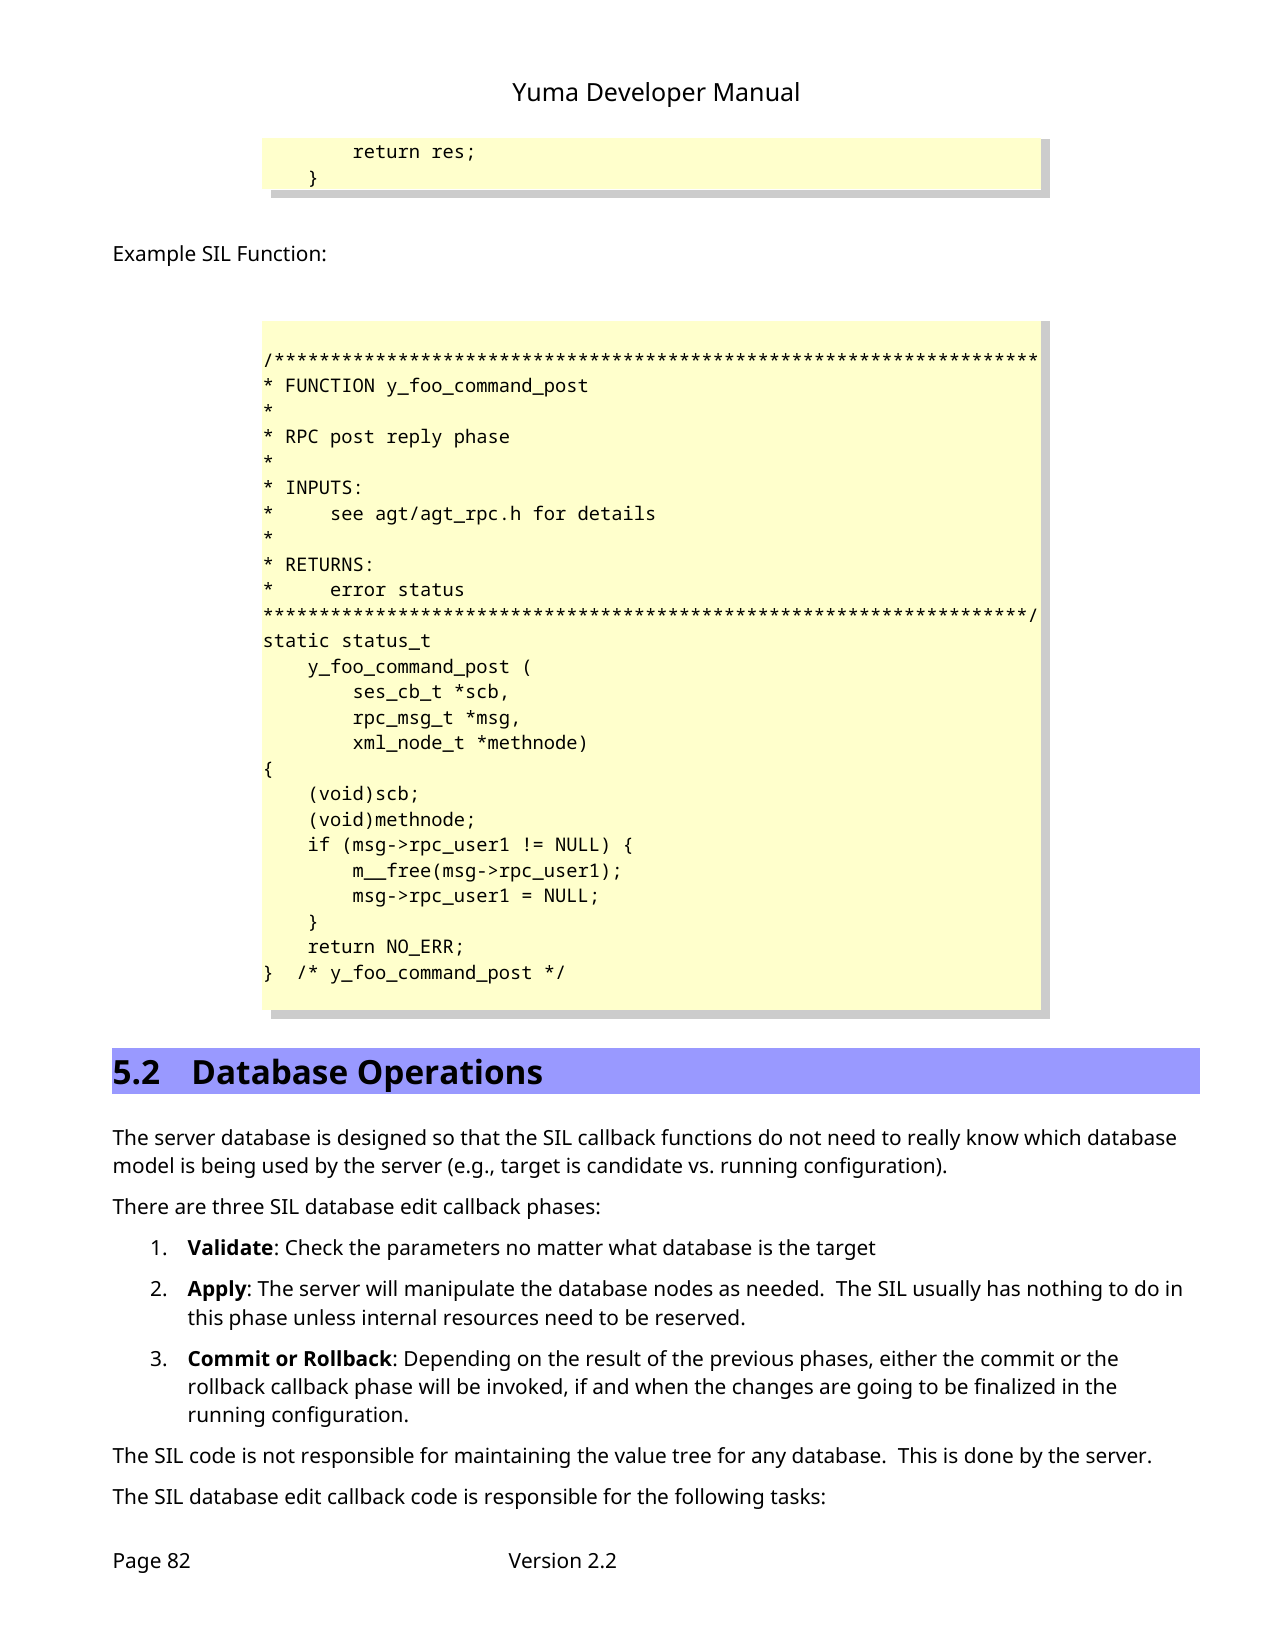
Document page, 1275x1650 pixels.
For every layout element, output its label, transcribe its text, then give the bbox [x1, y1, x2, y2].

text return res; [262, 138, 1041, 164]
text The server database is designed so that the SIL callback functions do not need to really know which database model is being used by the server (e.g., target is candidate vs. running configuration). [112, 1123, 1200, 1180]
text y_foo_command_post ( [262, 653, 1041, 679]
text (void)scb; [262, 781, 1041, 806]
text * [262, 526, 1041, 551]
subtitle Database Operations [112, 1048, 1200, 1094]
text There are three SIL database edit callback phases: [112, 1192, 1200, 1221]
text The SIL code is not responsible for maintaining the value tree for any database. This is done by the server. [112, 1442, 1200, 1470]
text /******************************************************************** [262, 347, 1041, 372]
text } [262, 164, 1041, 189]
text rpc_msg_t *msg, [262, 704, 1041, 730]
text Example SIL Function: [112, 239, 1200, 268]
text if (msg->rpc_user1 != NULL) { [262, 832, 1041, 857]
text * see agt/agt_rpc.h for details [262, 500, 1041, 526]
text static status_t [262, 628, 1041, 653]
text } [262, 908, 1041, 934]
text ses_cb_t *scb, [262, 679, 1041, 704]
text m__free(msg->rpc_user1); [262, 857, 1041, 883]
text * RETURNS: [262, 551, 1041, 577]
text * FUNCTION y_foo_command_post [262, 372, 1041, 398]
text * [262, 398, 1041, 423]
text { [262, 755, 1041, 781]
text The SIL database edit callback code is responsible for the following tasks: [112, 1482, 1200, 1511]
text } /* y_foo_command_post */ [262, 959, 1041, 985]
text * [262, 449, 1041, 474]
text * INPUTS: [262, 474, 1041, 500]
text msg->rpc_user1 = NULL; [262, 883, 1041, 908]
text ********************************************************************/ [262, 602, 1041, 628]
text * RPC post reply phase [262, 423, 1041, 449]
list Validate: Check the parameters no matter what database is the target [150, 1233, 1200, 1262]
text * error status [262, 577, 1041, 602]
list Commit or Rollback: Depending on the result of the previous phases, either the commit or the rollback callback phase will be invoked, if and when the changes are going to be finalized in the running configuration. [150, 1344, 1200, 1429]
text return NO_ERR; [262, 934, 1041, 959]
text (void)methnode; [262, 806, 1041, 832]
list Apply: The server will manipulate the database nodes as needed. The SIL usually has nothing to do in this phase unless internal resources need to be reserved. [150, 1274, 1200, 1331]
text xml_node_t *methnode) [262, 730, 1041, 755]
